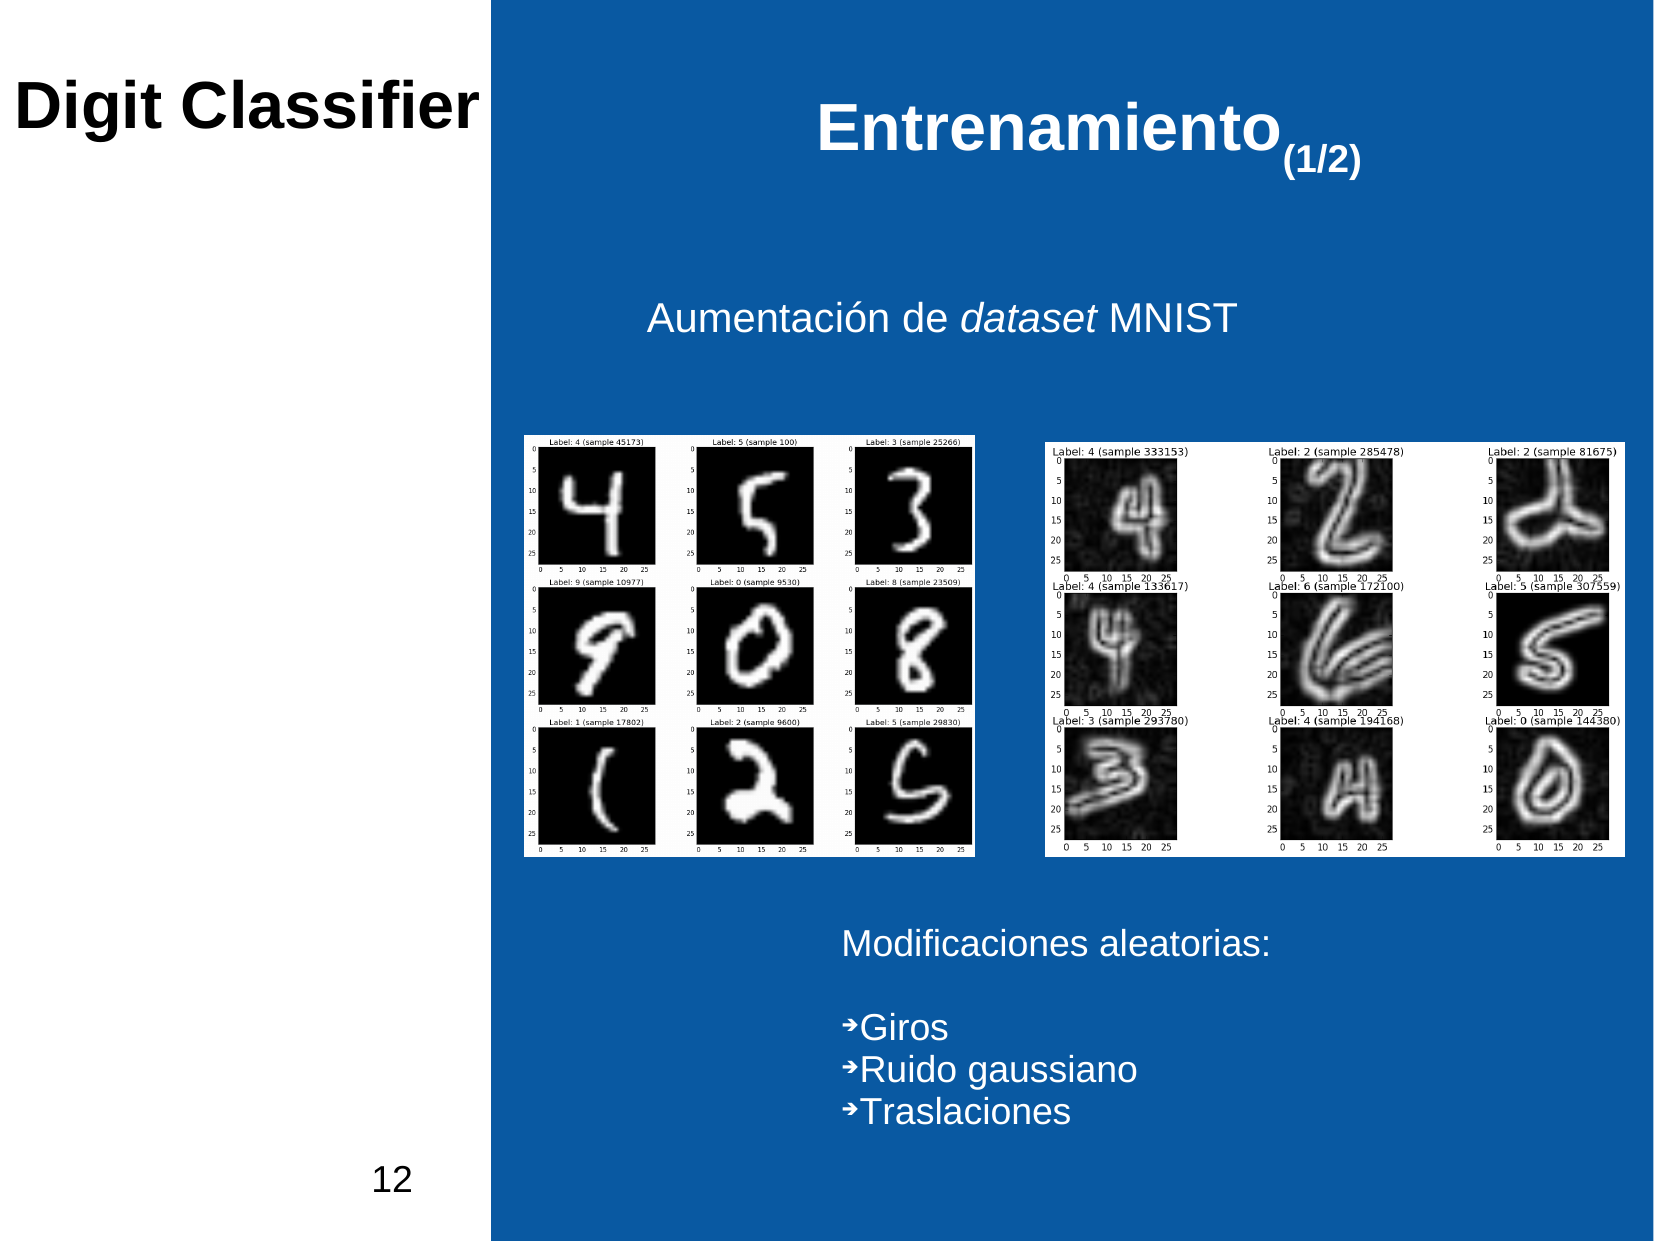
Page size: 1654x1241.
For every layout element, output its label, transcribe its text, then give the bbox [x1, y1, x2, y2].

title Entrenamiento(1/2) [731, 40, 1447, 231]
title Digit Classifier [11, 30, 485, 180]
text_box Modificaciones aleatorias: Giros Ruido gaussiano Traslaciones [826, 915, 1329, 1141]
picture [491, 0, 1654, 1241]
list Aumentación de dataset MNIST [590, 295, 1595, 1074]
